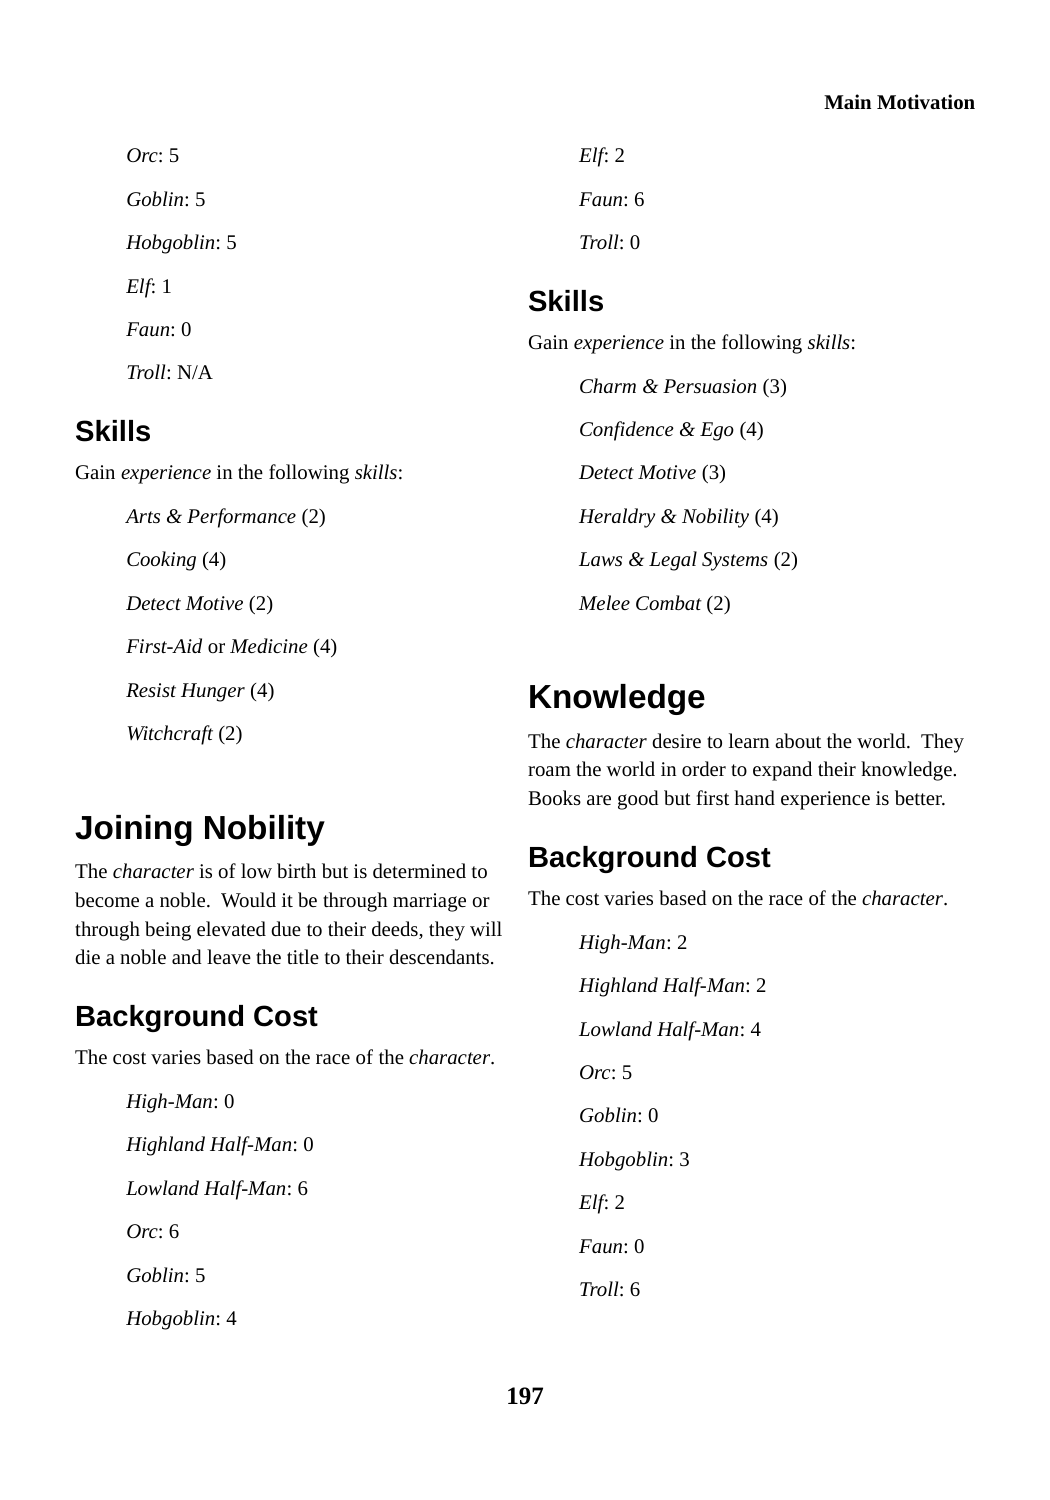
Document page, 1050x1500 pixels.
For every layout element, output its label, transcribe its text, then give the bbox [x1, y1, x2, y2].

text High-Man: 2 [579, 929, 975, 954]
text Hobgoblin: 4 [126, 1306, 522, 1330]
text Hobgoblin: 5 [126, 230, 522, 254]
text Detect Motive (3) [579, 460, 975, 484]
subtitle Joining Nobility [75, 808, 522, 846]
text Witchcraft (2) [126, 721, 522, 745]
subtitle Background Cost [75, 999, 522, 1033]
text First-Aid or Medicine (4) [126, 634, 522, 658]
text Troll: 0 [579, 230, 975, 254]
subtitle Skills [75, 414, 522, 448]
text Highland Half-Man: 0 [126, 1132, 522, 1156]
text Faun: 0 [579, 1234, 975, 1258]
text Heraldry & Nobility (4) [579, 504, 975, 528]
subtitle Knowledge [528, 678, 975, 716]
text Lowland Half-Man: 6 [126, 1176, 522, 1200]
text Cooking (4) [126, 547, 522, 571]
text Charm & Persuasion (3) [579, 373, 975, 398]
text Highland Half-Man: 2 [579, 973, 975, 997]
text The cost varies based on the race of the character. [528, 886, 975, 910]
text Melee Combat (2) [579, 591, 975, 615]
text The cost varies based on the race of the character. [75, 1045, 522, 1069]
text Gain experience in the following skills: [75, 460, 522, 484]
text Elf: 1 [126, 274, 522, 298]
text The character is of low birth but is determined to become a noble. Would it be through marriage or through being elevated due to their deeds, they will die a noble and leave the title to their descendants. [75, 859, 522, 969]
text Goblin: 0 [579, 1103, 975, 1127]
subtitle Background Cost [528, 840, 975, 874]
text Elf: 2 [579, 143, 975, 167]
text Arts & Performance (2) [126, 504, 522, 528]
text Faun: 0 [126, 317, 522, 341]
text Hobgoblin: 3 [579, 1147, 975, 1171]
text The character desire to learn about the world. They roam the world in order to expand their knowledge. Books are good but first hand experience is better. [528, 728, 975, 810]
text Orc: 5 [579, 1060, 975, 1084]
text Resist Hunger (4) [126, 678, 522, 702]
text Orc: 6 [126, 1219, 522, 1243]
text Laws & Legal Systems (2) [579, 547, 975, 571]
text Lowland Half-Man: 4 [579, 1016, 975, 1041]
text Troll: N/A [126, 361, 522, 384]
subtitle Skills [528, 284, 975, 318]
text Goblin: 5 [126, 187, 522, 211]
text High-Man: 0 [126, 1089, 522, 1113]
text Gain experience in the following skills: [528, 330, 975, 354]
text Confidence & Ego (4) [579, 417, 975, 441]
text Detect Motive (2) [126, 591, 522, 615]
text Elf: 2 [579, 1190, 975, 1214]
text Goblin: 5 [126, 1262, 522, 1287]
text Faun: 6 [579, 187, 975, 211]
text Troll: 6 [579, 1277, 975, 1301]
text Orc: 5 [126, 143, 522, 167]
